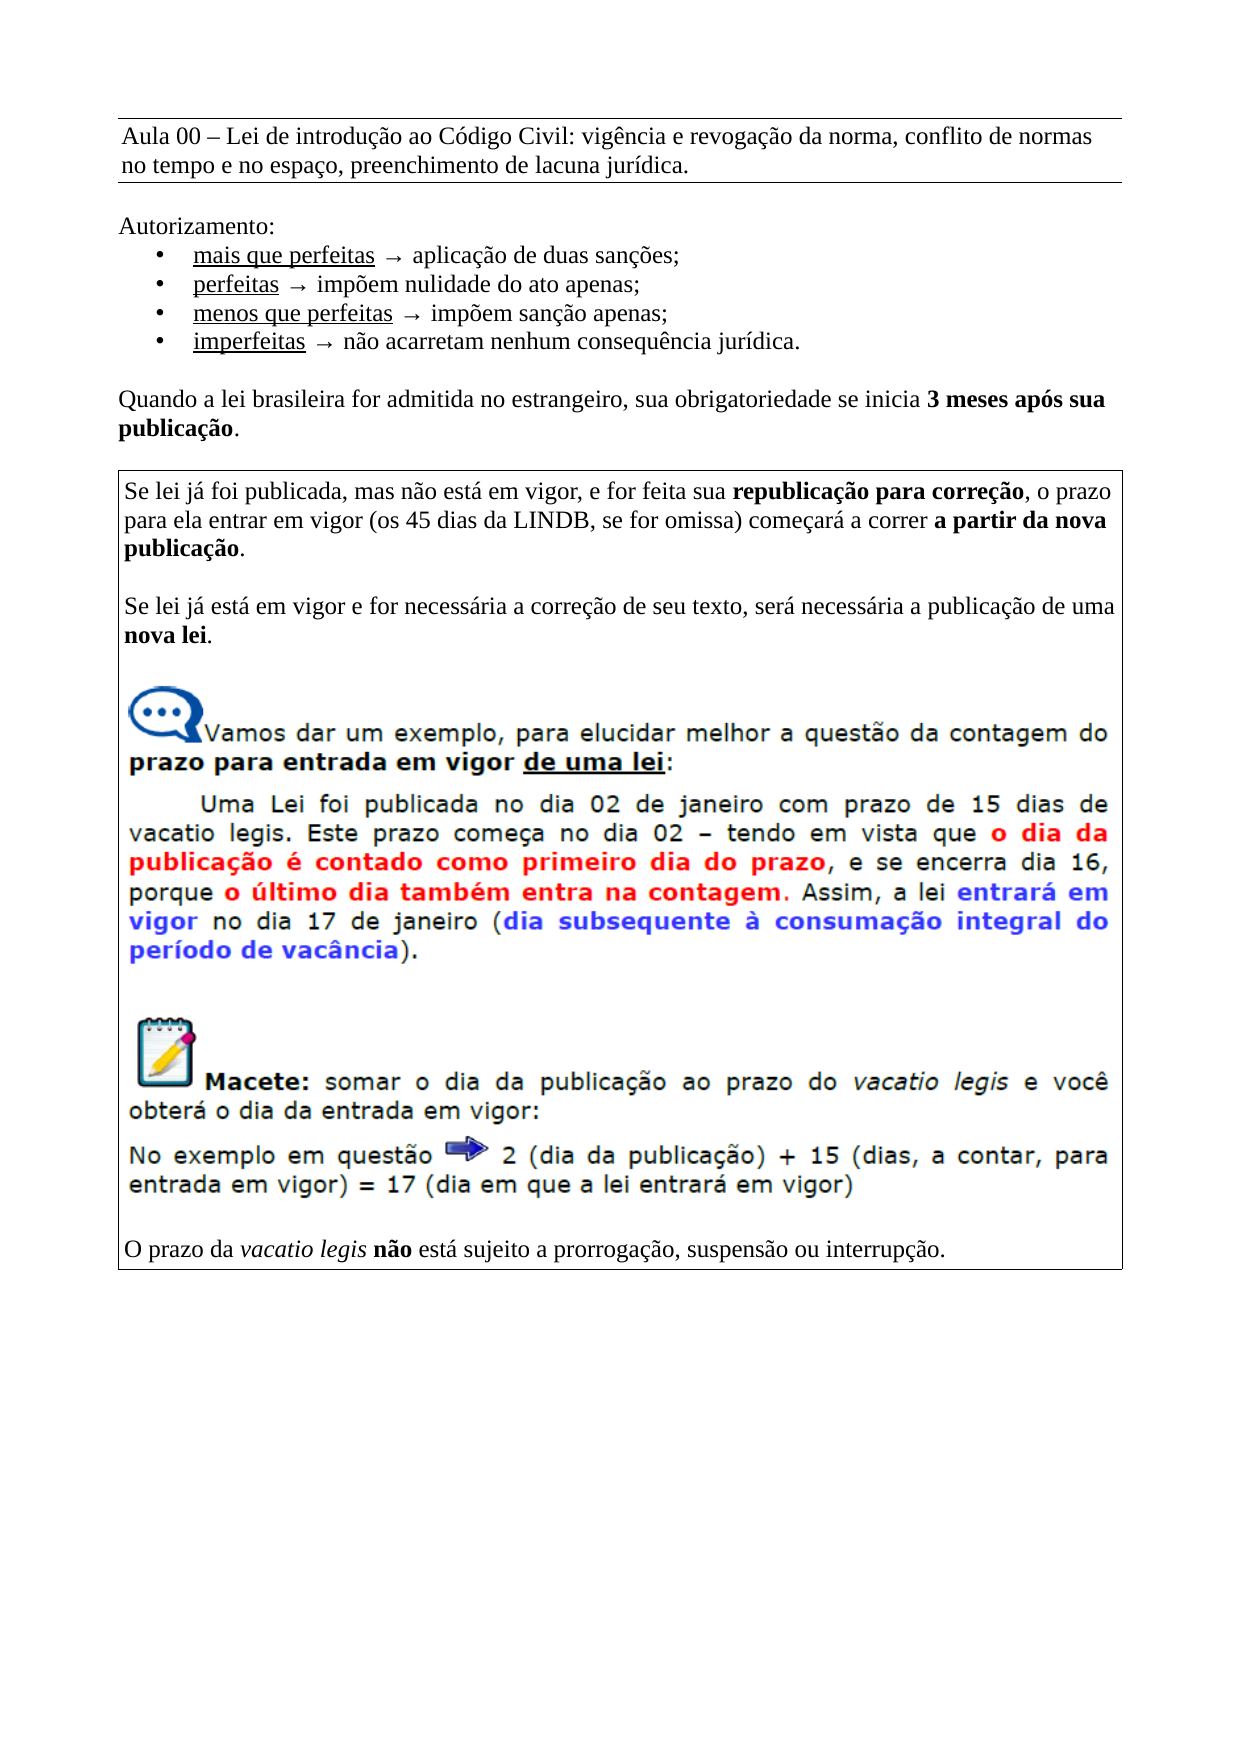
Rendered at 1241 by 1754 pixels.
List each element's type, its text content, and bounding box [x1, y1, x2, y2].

text Quando a lei brasileira for admitida no estrangeiro, sua obrigatoriedade se inicia 3 meses após sua publicação. [118, 384, 1122, 441]
list mais que perfeitas → aplicação de duas sanções; [156, 240, 1122, 269]
list imperfeitas → não acarretam nenhum consequência jurídica. [156, 326, 1122, 355]
table_header Se lei já foi publicada, mas não está em vigor, e for feita sua republicação para correção, o prazo para ela entrar em vigor (os 45 dias da LINDB, se for omissa) começará a correr a partir da nova publicação. Se lei já está em vigor e for necessária a correção de seu texto, será necessária a publicação de uma nova lei. O prazo da vacatio legis não está sujeito a prorrogação, suspensão ou interrupção. [119, 471, 1122, 1269]
list menos que perfeitas → impõem sanção apenas; [156, 298, 1122, 326]
picture [123, 677, 1117, 1206]
text Autorizamento: [118, 211, 1122, 240]
list perfeitas → impõem nulidade do ato apenas; [156, 269, 1122, 298]
